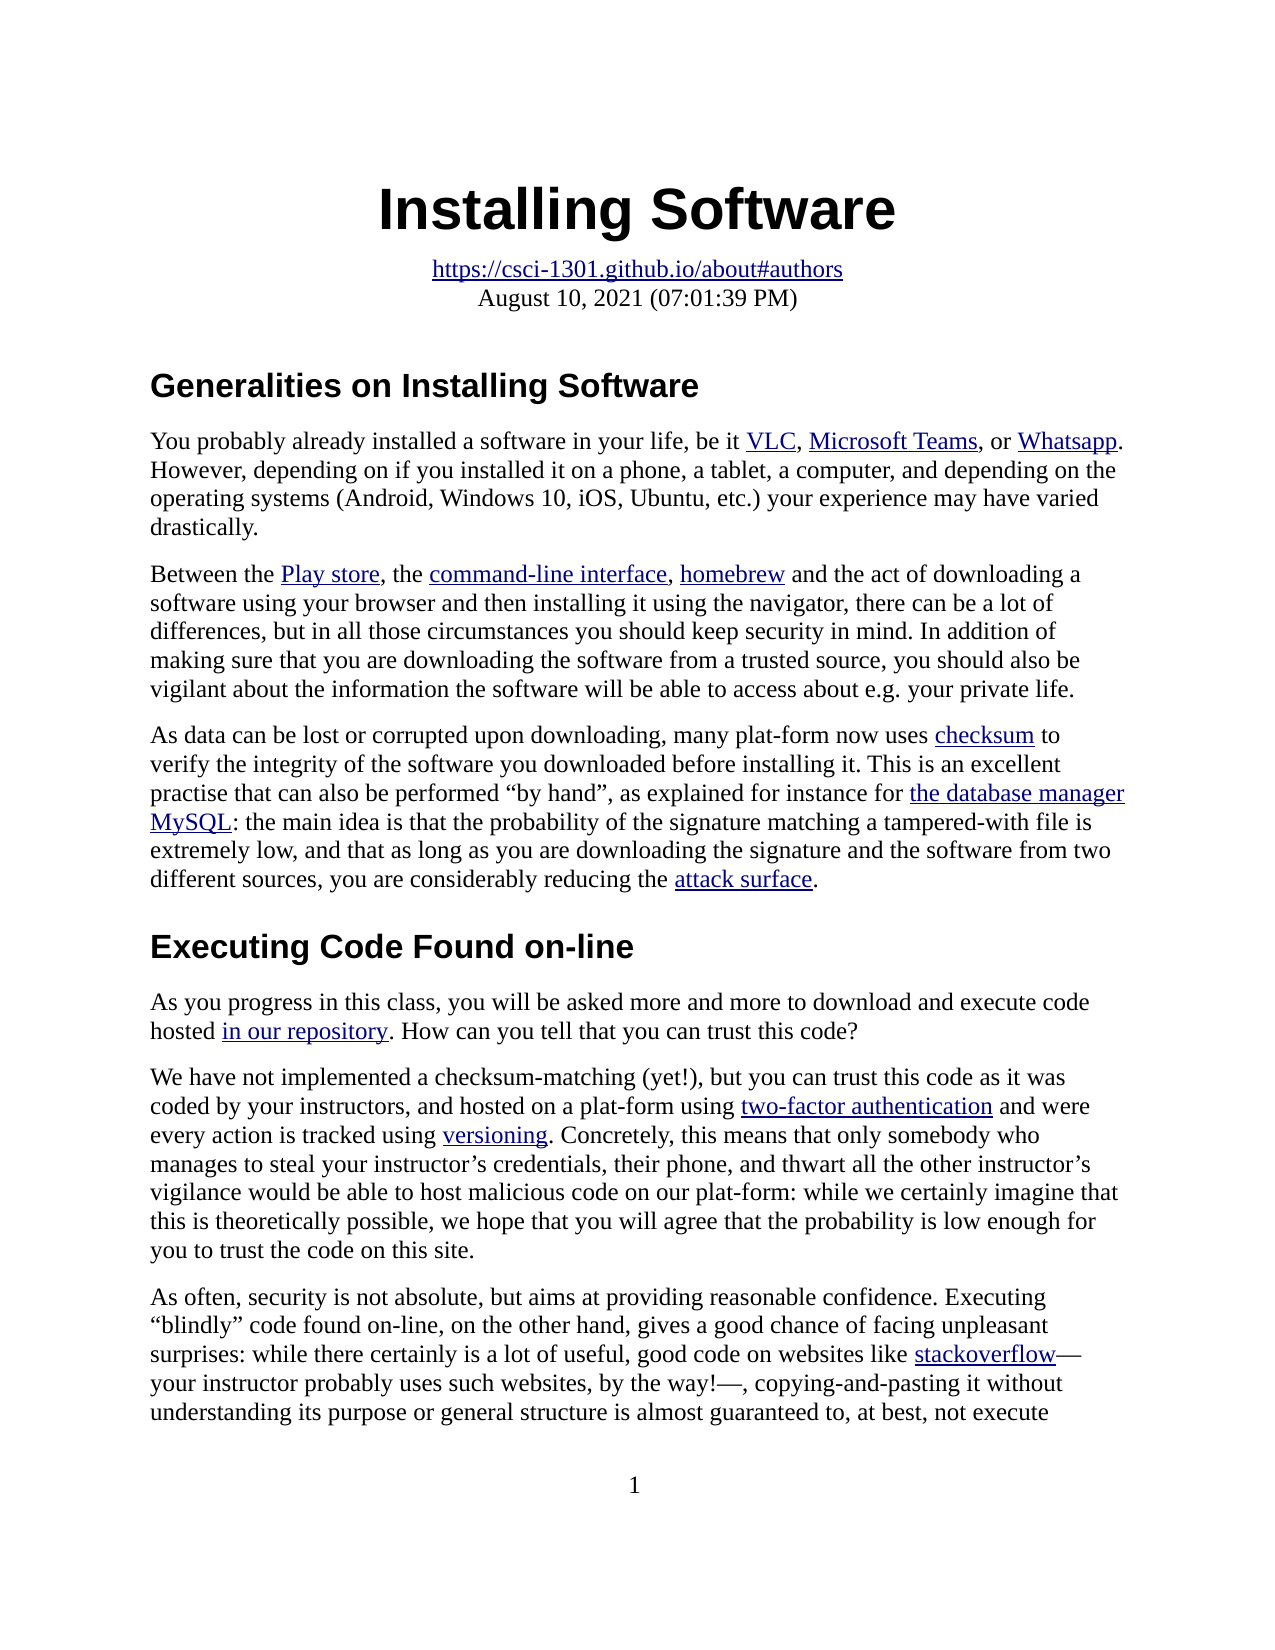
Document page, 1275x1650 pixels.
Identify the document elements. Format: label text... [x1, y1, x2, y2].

text Between the Play store, the command-line interface, homebrew and the act of downloading a software using your browser and then installing it using the navigator, there can be a lot of differences, but in all those circumstances you should keep security in mind. In addition of making sure that you are downloading the software from a trusted source, you should also be vigilant about the information the software will be able to access about e.g. your private life. [150, 559, 1125, 703]
text As often, security is not absolute, but aims at providing reasonable confidence. Executing “blindly” code found on-line, on the other hand, gives a good chance of facing unpleasant surprises: while there certainly is a lot of useful, good code on websites like stackoverflow—your instructor probably uses such websites, by the way!—, copying-and-pasting it without understanding its purpose or general structure is almost guaranteed to, at best, not execute [150, 1282, 1125, 1425]
text We have not implemented a checksum-matching (yet!), but you can trust this code as it was coded by your instructors, and hosted on a plat-form using two-factor authentication and were every action is tracked using versioning. Concretely, this means that only somebody who manages to steal your instructor’s credentials, their phone, and thwart all the other instructor’s vigilance would be able to host malicious code on our plat-form: while we certainly imagine that this is theoretically possible, we hope that you will agree that the probability is low enough for you to trust the code on this site. [150, 1062, 1125, 1264]
subtitle Executing Code Found on-line [150, 927, 1125, 966]
subtitle Generalities on Installing Software [150, 366, 1125, 404]
text As data can be lost or corrupted upon downloading, many plat-form now uses checksum to verify the integrity of the software you downloaded before installing it. This is an excellent practise that can also be performed “by hand”, as explained for instance for the database manager MySQL: the main idea is that the probability of the signature matching a tampered-with file is extremely low, and that as long as you are downloading the signature and the software from two different sources, you are considerably reducing the attack surface. [150, 721, 1125, 893]
text As you progress in this class, you will be asked more and more to download and execute code hosted in our repository. How can you tell that you can trust this code? [150, 987, 1125, 1044]
title Installing Software [150, 175, 1125, 242]
text You probably already installed a software in your life, be it VLC, Microsoft Teams, or Whatsapp. However, depending on if you installed it on a phone, a tablet, a computer, and depending on the operating systems (Android, Windows 10, iOS, Ubuntu, etc.) your experience may have varied drastically. [150, 426, 1125, 541]
text August 10, 2021 (07:01:39 PM) [150, 283, 1125, 312]
text https://csci-1301.github.io/about#authors [150, 254, 1125, 283]
